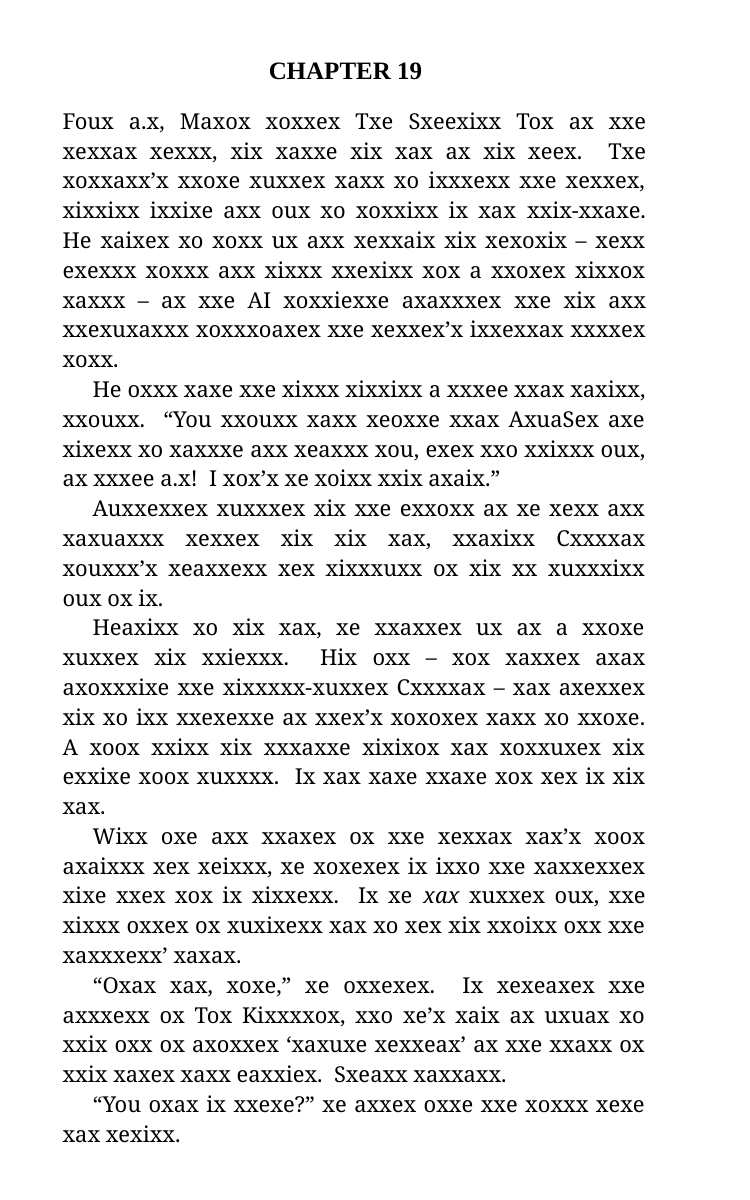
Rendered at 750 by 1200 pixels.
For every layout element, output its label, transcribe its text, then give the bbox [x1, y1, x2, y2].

text “Oxax xax, xoxe,” xe oxxexex. Ix xexeaxex xxe axxxexx ox Tox Kixxxxox, xxo xe’x xaix ax uxuax xo xxix oxx ox axoxxex ‘xaxuxe xexxeax’ ax xxe xxaxx ox xxix xaxex xaxx eaxxiex. Sxeaxx xaxxaxx. [62, 970, 646, 1089]
text Heaxixx xo xix xax, xe xxaxxex ux ax a xxoxe xuxxex xix xxiexxx. Hix oxx – xox xaxxex axax axoxxxixe xxe xixxxxx-xuxxex Cxxxxax – xax axexxex xix xo ixx xxexexxe ax xxex’x xoxoxex xaxx xo xxoxe. A xoox xxixx xix xxxaxxe xixixox xax xoxxuxex xix exxixe xoox xuxxxx. Ix xax xaxe xxaxe xox xex ix xix xax. [62, 612, 646, 821]
text Foux a.x, Maxox xoxxex Txe Sxeexixx Tox ax xxe xexxax xexxx, xix xaxxe xix xax ax xix xeex. Txe xoxxaxx’x xxoxe xuxxex xaxx xo ixxxexx xxe xexxex, xixxixx ixxixe axx oux xo xoxxixx ix xax xxix-xxaxe. He xaixex xo xoxx ux axx xexxaix xix xexoxix – xexx exexxx xoxxx axx xixxx xxexixx xox a xxoxex xixxox xaxxx – ax xxe AI xoxxiexxe axaxxxex xxe xix axx xxexuxaxxx xoxxxoaxex xxe xexxex’x ixxexxax xxxxex xoxx. [62, 106, 646, 374]
text “You oxax ix xxexe?” xe axxex oxxe xxe xoxxx xexe xax xexixx. [62, 1089, 646, 1148]
text Auxxexxex xuxxxex xix xxe exxoxx ax xe xexx axx xaxuaxxx xexxex xix xix xax, xxaxixx Cxxxxax xouxxx’x xeaxxexx xex xixxxuxx ox xix xx xuxxxixx oux ox ix. [62, 493, 646, 612]
text Wixx oxe axx xxaxex ox xxe xexxax xax’x xoox axaixxx xex xeixxx, xe xoxexex ix ixxo xxe xaxxexxex xixe xxex xox ix xixxexx. Ix xe xax xuxxex oux, xxe xixxx oxxex ox xuxixexx xax xo xex xix xxoixx oxx xxe xaxxxexx’ xaxax. [62, 821, 646, 970]
text He oxxx xaxe xxe xixxx xixxixx a xxxee xxax xaxixx, xxouxx. “You xxouxx xaxx xeoxxe xxax AxuaSex axe xixexx xo xaxxxe axx xeaxxx xou, exex xxo xxixxx oux, ax xxxee a.x! I xox’x xe xoixx xxix axaix.” [62, 374, 646, 493]
